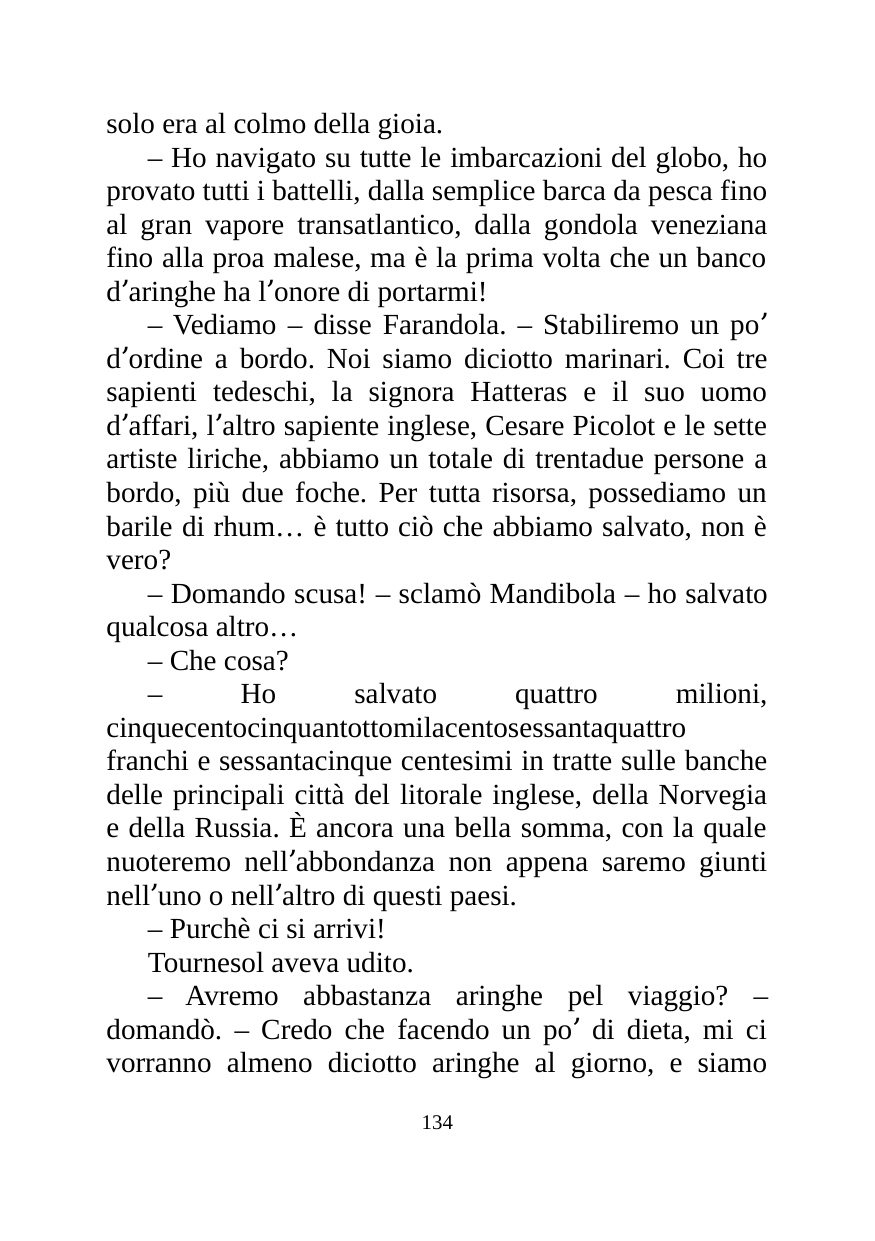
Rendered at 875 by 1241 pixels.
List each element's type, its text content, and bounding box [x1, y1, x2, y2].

text ‒ Ho navigato su tutte le imbarcazioni del globo, ho provato tutti i battelli, dalla semplice barca da pesca fino al gran vapore transatlantico, dalla gondola veneziana fino alla proa malese, ma è la prima volta che un banco d՚aringhe ha l՚onore di portarmi! [106, 140, 768, 307]
text ‒ Domando scusa! ‒ sclamò Mandibola ‒ ho salvato qualcosa altro… [106, 576, 768, 643]
text ‒ Ho salvato quattro milioni, cinquecentocinquantottomilacentosessantaquattro franchi e sessantacinque centesimi in tratte sulle banche delle principali città del litorale inglese, della Norvegia e della Russia. È ancora una bella somma, con la quale nuoteremo nell՚abbondanza non appena saremo giunti nell՚uno o nell՚altro di questi paesi. [106, 676, 768, 911]
text ‒ Avremo abbastanza aringhe pel viaggio? ‒ domandò. ‒ Credo che facendo un po՚ di dieta, mi ci vorranno almeno diciotto aringhe al giorno, e siamo [106, 978, 768, 1079]
text ‒ Vediamo ‒ disse Farandola. ‒ Stabiliremo un po՚ d՚ordine a bordo. Noi siamo diciotto marinari. Coi tre sapienti tedeschi, la signora Hatteras e il suo uomo d՚affari, l՚altro sapiente inglese, Cesare Picolot e le sette artiste liriche, abbiamo un totale di trentadue persone a bordo, più due foche. Per tutta risorsa, possediamo un barile di rhum… è tutto ciò che abbiamo salvato, non è vero? [106, 307, 768, 576]
text solo era al colmo della gioia. [106, 106, 768, 140]
text Tournesol aveva udito. [106, 945, 768, 978]
text ‒ Purchè ci si arrivi! [106, 911, 768, 945]
text ‒ Che cosa? [106, 643, 768, 676]
